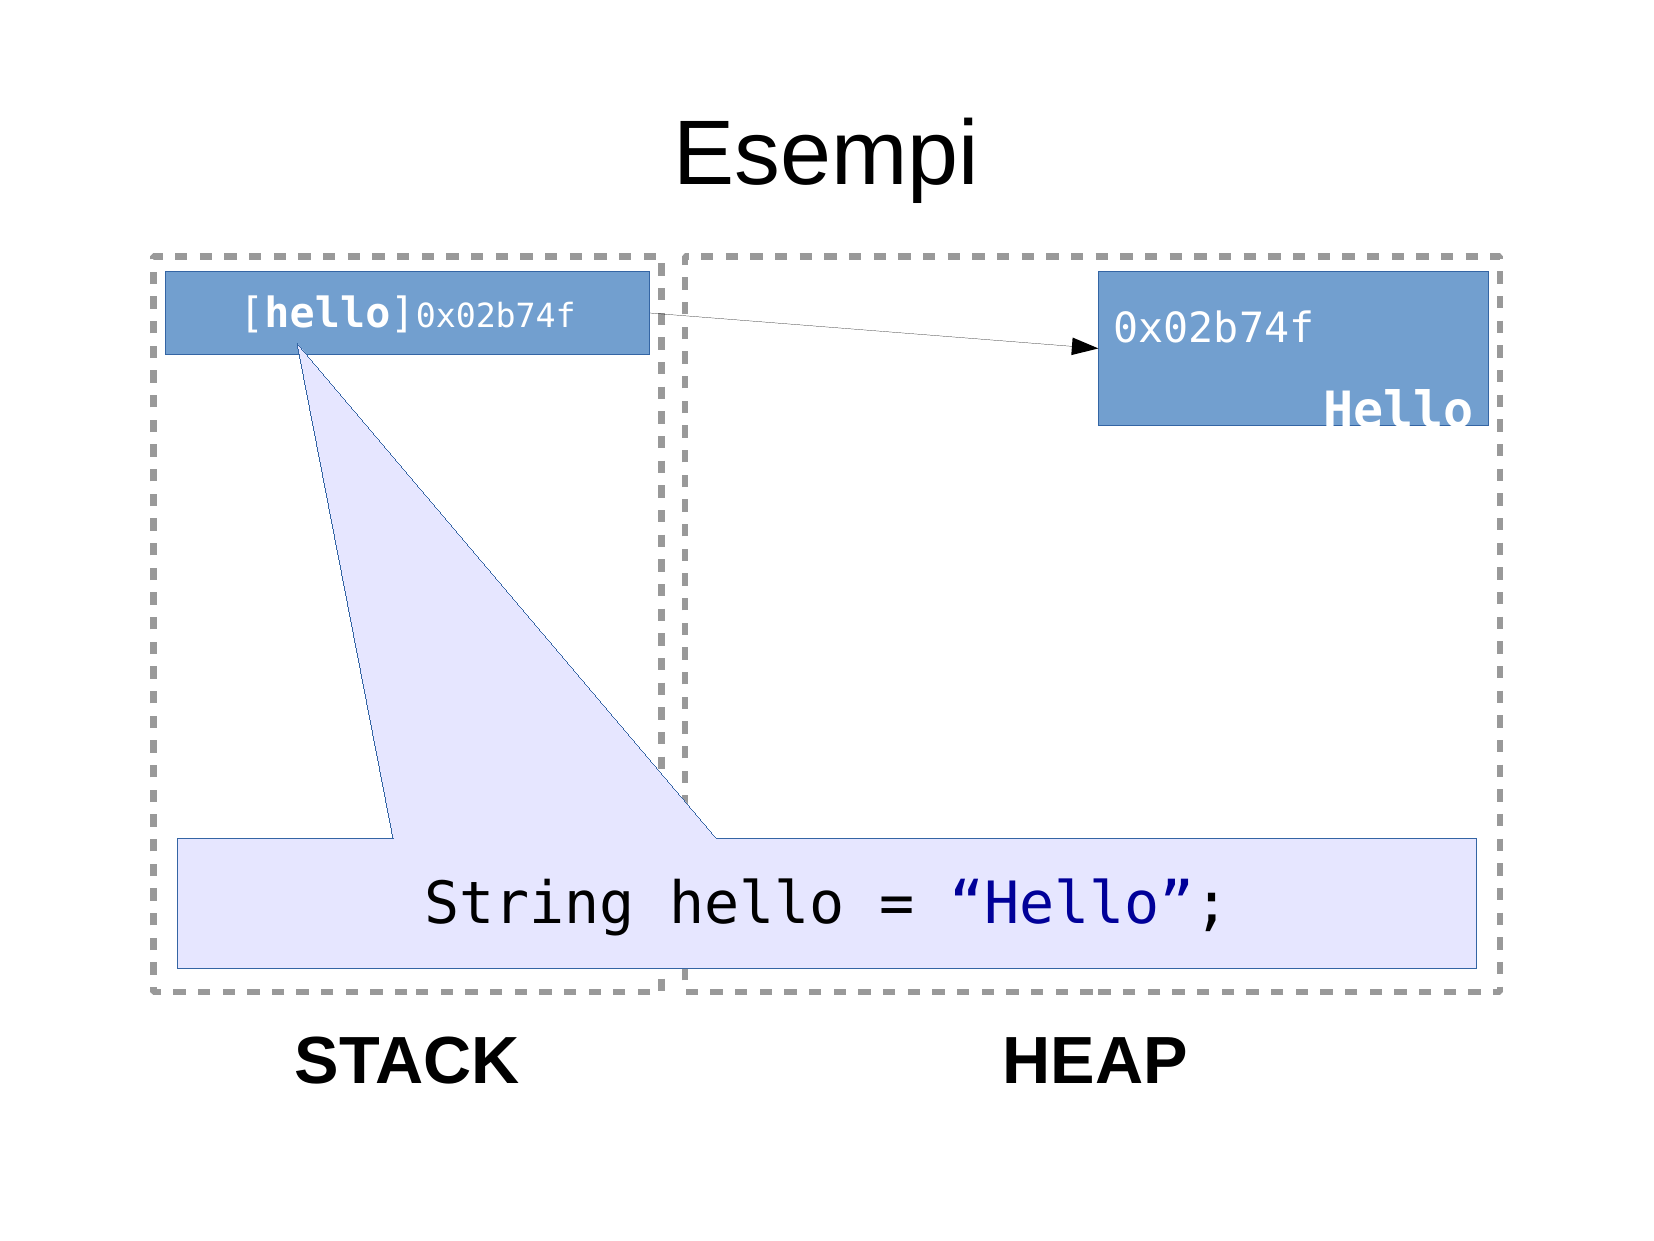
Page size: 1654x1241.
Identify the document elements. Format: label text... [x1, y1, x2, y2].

text_box HEAP [702, 1015, 1489, 1106]
text_box STACK [165, 1015, 650, 1106]
title Esempi [82, 49, 1571, 257]
text_box [hello]0x02b74f [165, 271, 650, 355]
text_box 0x02b74f Hello [1098, 271, 1489, 426]
text_box String hello = “Hello”; [177, 343, 1477, 969]
